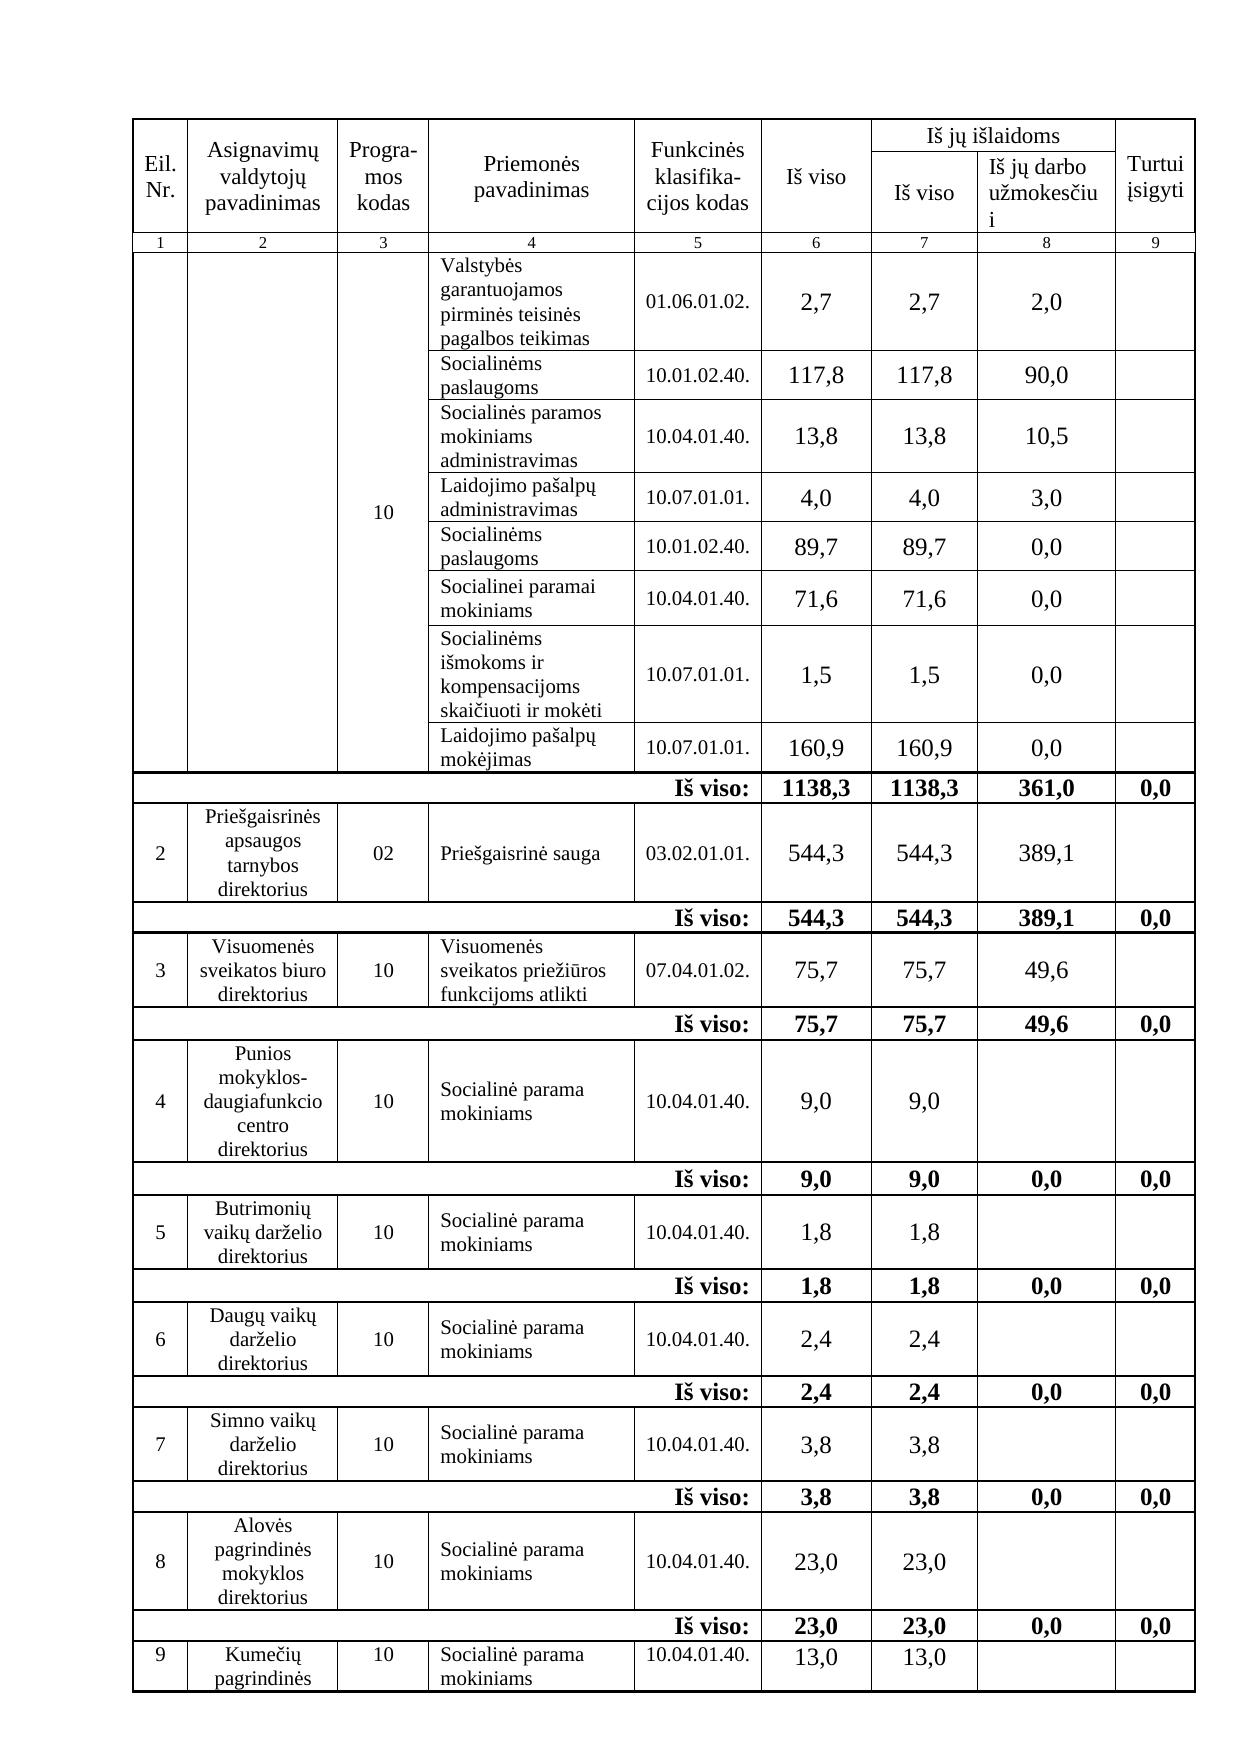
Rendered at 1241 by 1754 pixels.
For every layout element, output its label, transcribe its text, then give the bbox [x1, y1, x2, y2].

table_cell 9,0 [872, 1041, 977, 1161]
table_cell 23,0 [872, 1513, 977, 1609]
table_cell Socialinėms išmokoms ir kompensacijoms skaičiuoti ir mokėti [429, 626, 634, 722]
table_cell [1116, 400, 1194, 472]
table_cell 0,0 [978, 723, 1115, 771]
table_cell 0,0 [978, 1163, 1115, 1194]
table_cell 10.04.01.40. [635, 1303, 761, 1375]
table_cell 2,7 [762, 253, 871, 349]
table_cell 0,0 [1116, 1270, 1194, 1301]
table_cell 1,8 [872, 1196, 977, 1268]
table_cell Laidojimo pašalpų mokėjimas [429, 723, 634, 771]
table_cell 3 [134, 934, 187, 1006]
table_cell 89,7 [872, 522, 977, 570]
table_cell 3 [338, 233, 428, 252]
table_cell 1 [133, 233, 187, 252]
table_cell 23,0 [872, 1611, 977, 1640]
table_cell 2,4 [872, 1377, 977, 1406]
table_cell Visuomenės sveikatos priežiūros funkcijoms atlikti [429, 934, 634, 1006]
table_cell [1116, 522, 1194, 570]
table_cell 544,3 [762, 804, 871, 901]
table_cell [1116, 351, 1194, 399]
table_cell 10.04.01.40. [635, 1513, 761, 1609]
table_header Priemonės pavadinimas [429, 120, 634, 232]
table_cell 10.01.02.40. [635, 351, 761, 399]
table_cell Laidojimo pašalpų administravimas [429, 473, 634, 521]
table_cell [1116, 723, 1194, 771]
table_cell [978, 1041, 1115, 1161]
table_cell 9 [1116, 233, 1195, 252]
table_cell 3,8 [872, 1482, 977, 1511]
table_cell 0,0 [1116, 774, 1194, 802]
table_cell [1116, 1196, 1194, 1268]
table_cell Iš viso: [134, 1377, 761, 1406]
table_cell Socialinė parama mokiniams [429, 1196, 634, 1268]
table_cell [978, 1513, 1115, 1609]
table_cell 9,0 [762, 1041, 871, 1161]
table_cell 0,0 [1116, 1377, 1194, 1406]
table_cell 2 [134, 804, 187, 901]
table_header Iš jų išlaidoms [872, 120, 1115, 151]
table_cell 10 [338, 1303, 428, 1375]
table_cell 6 [134, 1303, 187, 1375]
table_cell 75,7 [872, 1008, 977, 1038]
table_cell Iš viso: [134, 903, 761, 931]
table_cell 10 [338, 1642, 428, 1690]
table_cell 544,3 [872, 804, 977, 901]
table_cell 0,0 [978, 1377, 1115, 1406]
table_cell 6 [762, 233, 871, 252]
table_cell Socialinė parama mokiniams [429, 1513, 634, 1609]
table_cell 361,0 [978, 774, 1115, 802]
table_cell 13,8 [762, 400, 871, 472]
table_cell Punios mokyklos-daugiafunkcio centro direktorius [188, 1041, 337, 1161]
table_cell Butrimonių vaikų darželio direktorius [188, 1196, 337, 1268]
table_cell Valstybės garantuojamos pirminės teisinės pagalbos teikimas [429, 253, 634, 349]
table_cell 10.04.01.40. [635, 1642, 761, 1690]
table_cell 1,8 [762, 1270, 871, 1301]
table_cell 13,0 [762, 1642, 871, 1690]
table_cell 1,5 [762, 626, 871, 722]
table_cell 10 [338, 934, 428, 1006]
table_header Progra-mos kodas [338, 120, 428, 232]
table_cell 389,1 [978, 804, 1115, 901]
table_cell 10 [338, 253, 428, 771]
table_cell [1116, 804, 1194, 901]
table_cell [1116, 1642, 1194, 1690]
table_cell 9,0 [762, 1163, 871, 1194]
table_cell 0,0 [978, 626, 1115, 722]
table_cell Priešgaisrinės apsaugos tarnybos direktorius [188, 804, 337, 901]
table_cell [1116, 934, 1194, 1006]
table_cell Iš viso: [134, 1163, 761, 1194]
table_cell 07.04.01.02. [635, 934, 761, 1006]
table_cell 389,1 [978, 903, 1115, 931]
table_cell 10,5 [978, 400, 1115, 472]
table_cell 9,0 [872, 1163, 977, 1194]
table_cell 1138,3 [762, 774, 871, 802]
table_cell 03.02.01.01. [635, 804, 761, 901]
table_cell 10.07.01.01. [635, 473, 761, 521]
table_cell 4,0 [872, 473, 977, 521]
table_cell 10.04.01.40. [635, 1408, 761, 1480]
table_cell 0,0 [1116, 903, 1194, 931]
table_cell [978, 1642, 1115, 1690]
table_cell 1138,3 [872, 774, 977, 802]
table_cell 10.01.02.40. [635, 522, 761, 570]
table_cell 01.06.01.02. [635, 253, 761, 349]
table_cell 0,0 [1116, 1008, 1194, 1038]
table_header Funkcinės klasifika-cijos kodas [635, 120, 761, 232]
table_cell Iš jų darbo užmokesčiui [978, 152, 1115, 232]
table_cell Socialinė parama mokiniams [429, 1041, 634, 1161]
table_cell 2,4 [872, 1303, 977, 1375]
table_cell 1,5 [872, 626, 977, 722]
table_cell Socialinėms paslaugoms [429, 351, 634, 399]
table_cell 10.04.01.40. [635, 571, 761, 625]
table_cell 1,8 [872, 1270, 977, 1301]
table_cell 4 [429, 233, 634, 252]
table_cell [978, 1196, 1115, 1268]
table_cell Iš viso: [134, 1270, 761, 1301]
table_cell 10.07.01.01. [635, 626, 761, 722]
table_cell 3,8 [872, 1408, 977, 1480]
table_cell Alovės pagrindinės mokyklos direktorius [188, 1513, 337, 1609]
table_cell 0,0 [1116, 1611, 1194, 1640]
table_cell 3,0 [978, 473, 1115, 521]
table_cell Iš viso [872, 152, 977, 232]
table_cell 117,8 [762, 351, 871, 399]
table_cell 0,0 [978, 1270, 1115, 1301]
table_cell Iš viso: [134, 1008, 761, 1038]
table_cell Socialinės paramos mokiniams administravimas [429, 400, 634, 472]
table_cell 23,0 [762, 1611, 871, 1640]
table_cell 75,7 [762, 934, 871, 1006]
table_cell 117,8 [872, 351, 977, 399]
table_cell 4,0 [762, 473, 871, 521]
table_cell Socialinėms paslaugoms [429, 522, 634, 570]
table_cell 13,0 [872, 1642, 977, 1690]
table_cell 10 [338, 1513, 428, 1609]
table_cell 0,0 [978, 571, 1115, 625]
table_cell [1116, 1408, 1194, 1480]
table_cell Visuomenės sveikatos biuro direktorius [188, 934, 337, 1006]
table_cell 2,4 [762, 1303, 871, 1375]
table_cell 23,0 [762, 1513, 871, 1609]
table_cell 5 [134, 1196, 187, 1268]
table_cell 10 [338, 1408, 428, 1480]
table_cell 0,0 [978, 1611, 1115, 1640]
table_cell 89,7 [762, 522, 871, 570]
table_cell [1116, 1303, 1194, 1375]
table_cell 2 [188, 233, 337, 252]
table_cell Priešgaisrinė sauga [429, 804, 634, 901]
table_cell 0,0 [1116, 1163, 1194, 1194]
table_cell 544,3 [762, 903, 871, 931]
table_cell 90,0 [978, 351, 1115, 399]
table_header Turtui įsigyti [1116, 120, 1194, 232]
table_cell 10.04.01.40. [635, 1196, 761, 1268]
table_cell 2,0 [978, 253, 1115, 349]
table_cell 7 [872, 233, 977, 252]
table_cell 49,6 [978, 934, 1115, 1006]
table_cell 160,9 [762, 723, 871, 771]
table_cell Socialinė parama mokiniams [429, 1303, 634, 1375]
table_cell [978, 1408, 1115, 1480]
table_cell 7 [134, 1408, 187, 1480]
table_cell Simno vaikų darželio direktorius [188, 1408, 337, 1480]
table_cell Iš viso: [134, 1611, 761, 1640]
table_cell [134, 253, 187, 771]
table_cell [1116, 473, 1194, 521]
table_cell [1116, 1041, 1194, 1161]
table_cell 10.04.01.40. [635, 400, 761, 472]
table_cell 10.07.01.01. [635, 723, 761, 771]
table_cell 10 [338, 1196, 428, 1268]
table_cell 71,6 [762, 571, 871, 625]
table_cell 75,7 [762, 1008, 871, 1038]
table_header Asignavimų valdytojų pavadinimas [188, 120, 337, 232]
table_cell [1116, 253, 1194, 349]
table_cell Socialinė parama mokiniams [429, 1642, 634, 1690]
table_cell 544,3 [872, 903, 977, 931]
table_cell [978, 1303, 1115, 1375]
table_cell 0,0 [978, 1482, 1115, 1511]
table_cell 2,4 [762, 1377, 871, 1406]
table_cell 0,0 [1116, 1482, 1194, 1511]
table_cell 4 [134, 1041, 187, 1161]
table_cell Iš viso: [134, 774, 761, 802]
table_cell Socialinė parama mokiniams [429, 1408, 634, 1480]
table_cell 9 [134, 1642, 187, 1690]
table_cell Daugų vaikų darželio direktorius [188, 1303, 337, 1375]
table_header Iš viso [762, 120, 871, 232]
table_cell Kumečių pagrindinės [188, 1642, 337, 1690]
table_cell Iš viso: [134, 1482, 761, 1511]
table_cell 0,0 [978, 522, 1115, 570]
table_cell 2,7 [872, 253, 977, 349]
table_cell 71,6 [872, 571, 977, 625]
table_cell 8 [978, 233, 1115, 252]
table_cell 160,9 [872, 723, 977, 771]
table_cell [188, 253, 337, 771]
table_cell 8 [134, 1513, 187, 1609]
table_header Eil. Nr. [134, 120, 187, 232]
table_cell 3,8 [762, 1482, 871, 1511]
table_cell 1,8 [762, 1196, 871, 1268]
table_cell 10.04.01.40. [635, 1041, 761, 1161]
table_cell 10 [338, 1041, 428, 1161]
table_cell 13,8 [872, 400, 977, 472]
table_cell 5 [635, 233, 761, 252]
table_cell [1116, 571, 1194, 625]
table_cell 3,8 [762, 1408, 871, 1480]
table_cell 75,7 [872, 934, 977, 1006]
table_cell 02 [338, 804, 428, 901]
table_cell [1116, 626, 1194, 722]
table_cell [1116, 1513, 1194, 1609]
table_cell 49,6 [978, 1008, 1115, 1038]
table_cell Socialinei paramai mokiniams [429, 571, 634, 625]
